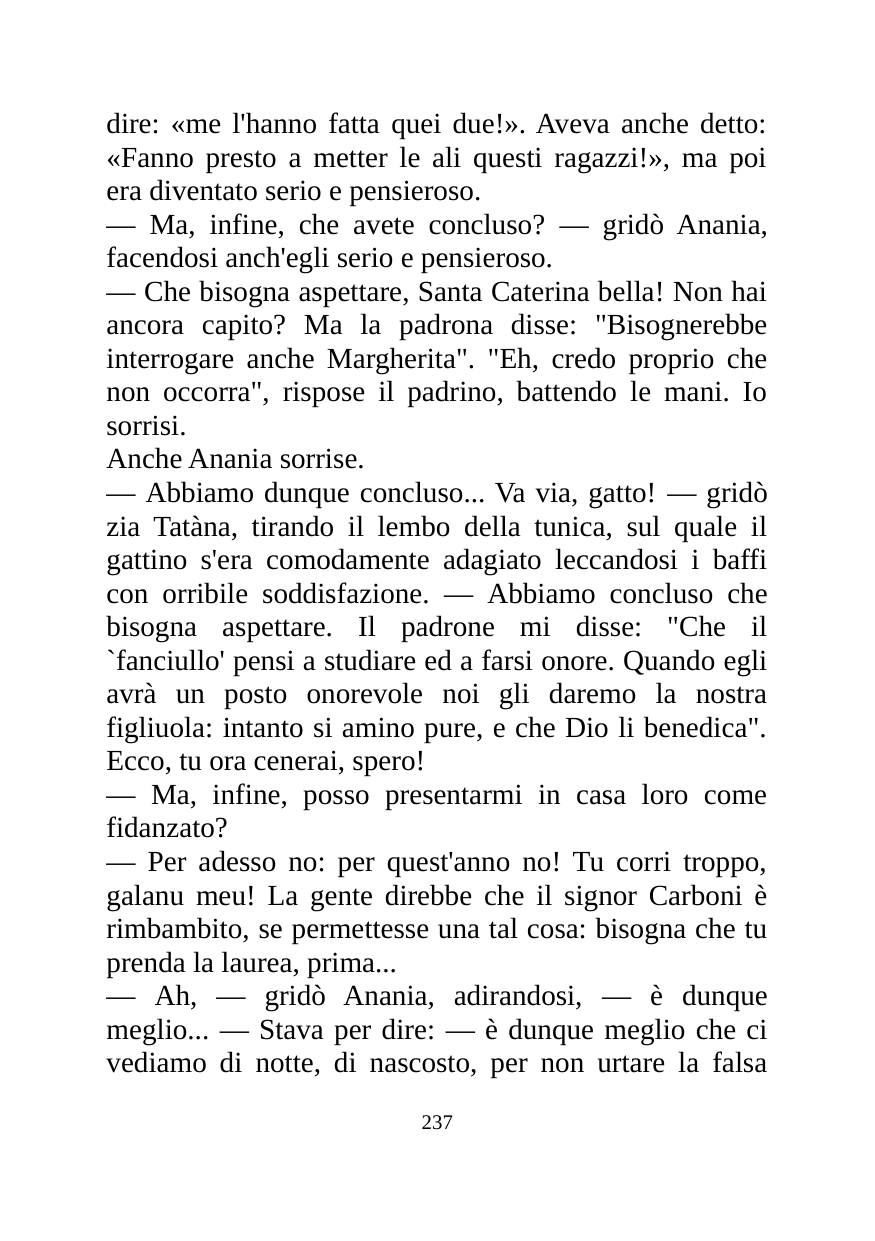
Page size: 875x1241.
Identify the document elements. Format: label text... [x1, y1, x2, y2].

text — Ah, — gridò Anania, adirandosi, — è dunque meglio... — Stava per dire: — è dunque meglio che ci vediamo di notte, di nascosto, per non urtare la falsa [106, 978, 768, 1079]
text Anche Anania sorrise. [106, 442, 768, 475]
text — Abbiamo dunque concluso... Va via, gatto! — gridò zia Tatàna, tirando il lembo della tunica, sul quale il gattino s'era comodamente adagiato leccandosi i baffi con orribile soddisfazione. — Abbiamo concluso che bisogna aspettare. Il padrone mi disse: "Che il `fanciullo' pensi a studiare ed a farsi onore. Quando egli avrà un posto onorevole noi gli daremo la nostra figliuola: intanto si amino pure, e che Dio li benedica". Ecco, tu ora cenerai, spero! [106, 475, 768, 777]
text — Per adesso no: per quest'anno no! Tu corri troppo, galanu meu! La gente direbbe che il signor Carboni è rimbambito, se permettesse una tal cosa: bisogna che tu prenda la laurea, prima... [106, 844, 768, 978]
text dire: «me l'hanno fatta quei due!». Aveva anche detto: «Fanno presto a metter le ali questi ragazzi!», ma poi era diventato serio e pensieroso. [106, 106, 768, 207]
text — Ma, infine, posso presentarmi in casa loro come fidanzato? [106, 777, 768, 844]
text — Ma, infine, che avete concluso? — gridò Anania, facendosi anch'egli serio e pensieroso. [106, 207, 768, 274]
text — Che bisogna aspettare, Santa Caterina bella! Non hai ancora capito? Ma la padrona disse: "Bisognerebbe interrogare anche Margherita". "Eh, credo proprio che non occorra", rispose il padrino, battendo le mani. Io sorrisi. [106, 274, 768, 442]
